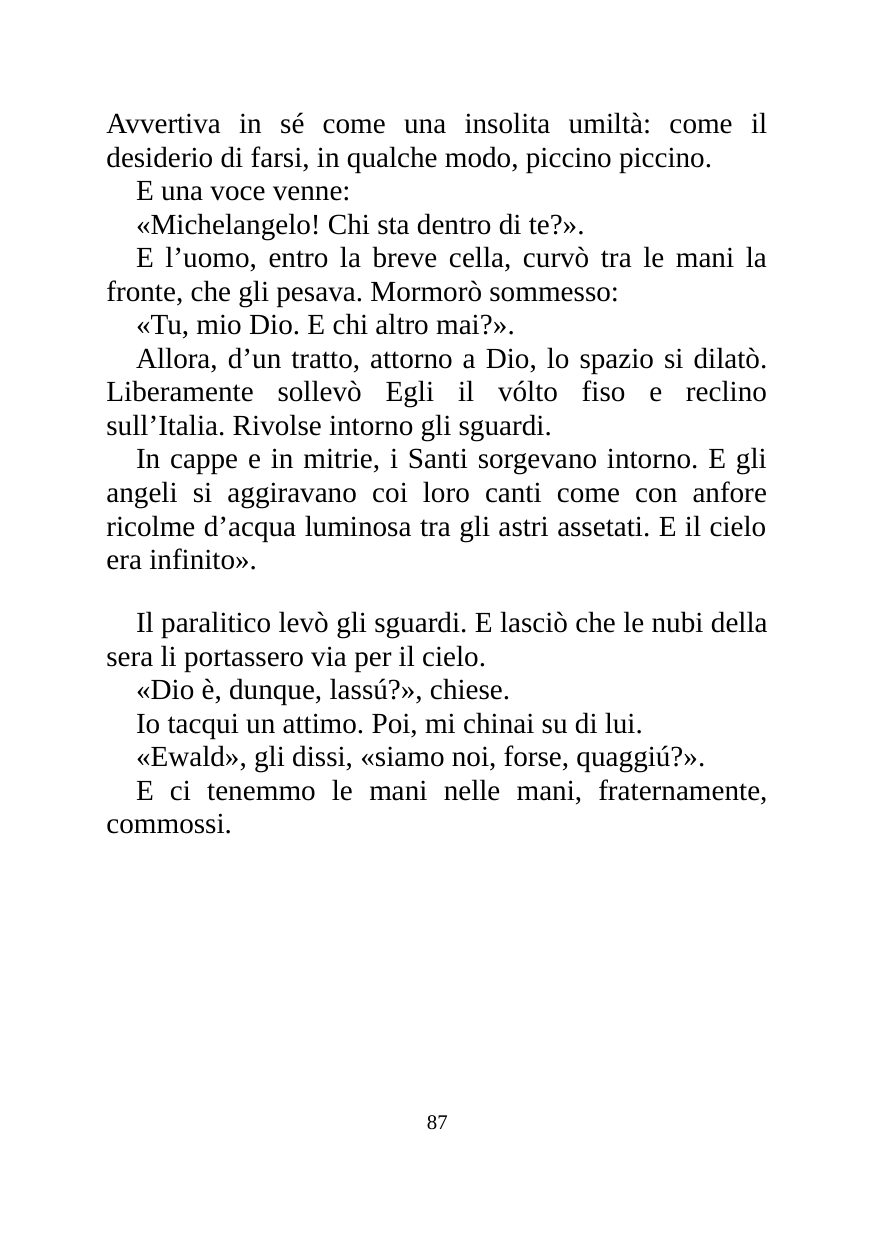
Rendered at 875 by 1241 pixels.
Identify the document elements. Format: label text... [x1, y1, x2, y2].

text Il paralitico levò gli sguardi. E lasciò che le nubi della sera li portassero via per il cielo. [106, 605, 768, 672]
text E una voce venne: [106, 173, 768, 207]
text Io tacqui un attimo. Poi, mi chinai su di lui. [106, 706, 768, 739]
text «Michelangelo! Chi sta dentro di te?». [106, 207, 768, 240]
text In cappe e in mitrie, i Santi sorgevano intorno. E gli angeli si aggiravano coi loro canti come con anfore ricolme d’acqua luminosa tra gli astri assetati. E il cielo era infinito». [106, 442, 768, 576]
text «Tu, mio Dio. E chi altro mai?». [106, 307, 768, 341]
text Allora, d’un tratto, attorno a Dio, lo spazio si dilatò. Liberamente sollevò Egli il vólto fiso e reclino sull’Italia. Rivolse intorno gli sguardi. [106, 341, 768, 442]
text «Ewald», gli dissi, «siamo noi, forse, quaggiú?». [106, 739, 768, 773]
text E ci tenemmo le mani nelle mani, fraternamente, commossi. [106, 773, 768, 840]
text E l’uomo, entro la breve cella, curvò tra le mani la fronte, che gli pesava. Mormorò sommesso: [106, 240, 768, 307]
text Avvertiva in sé come una insolita umiltà: come il desiderio di farsi, in qualche modo, piccino piccino. [106, 106, 768, 173]
text «Dio è, dunque, lassú?», chiese. [106, 672, 768, 706]
